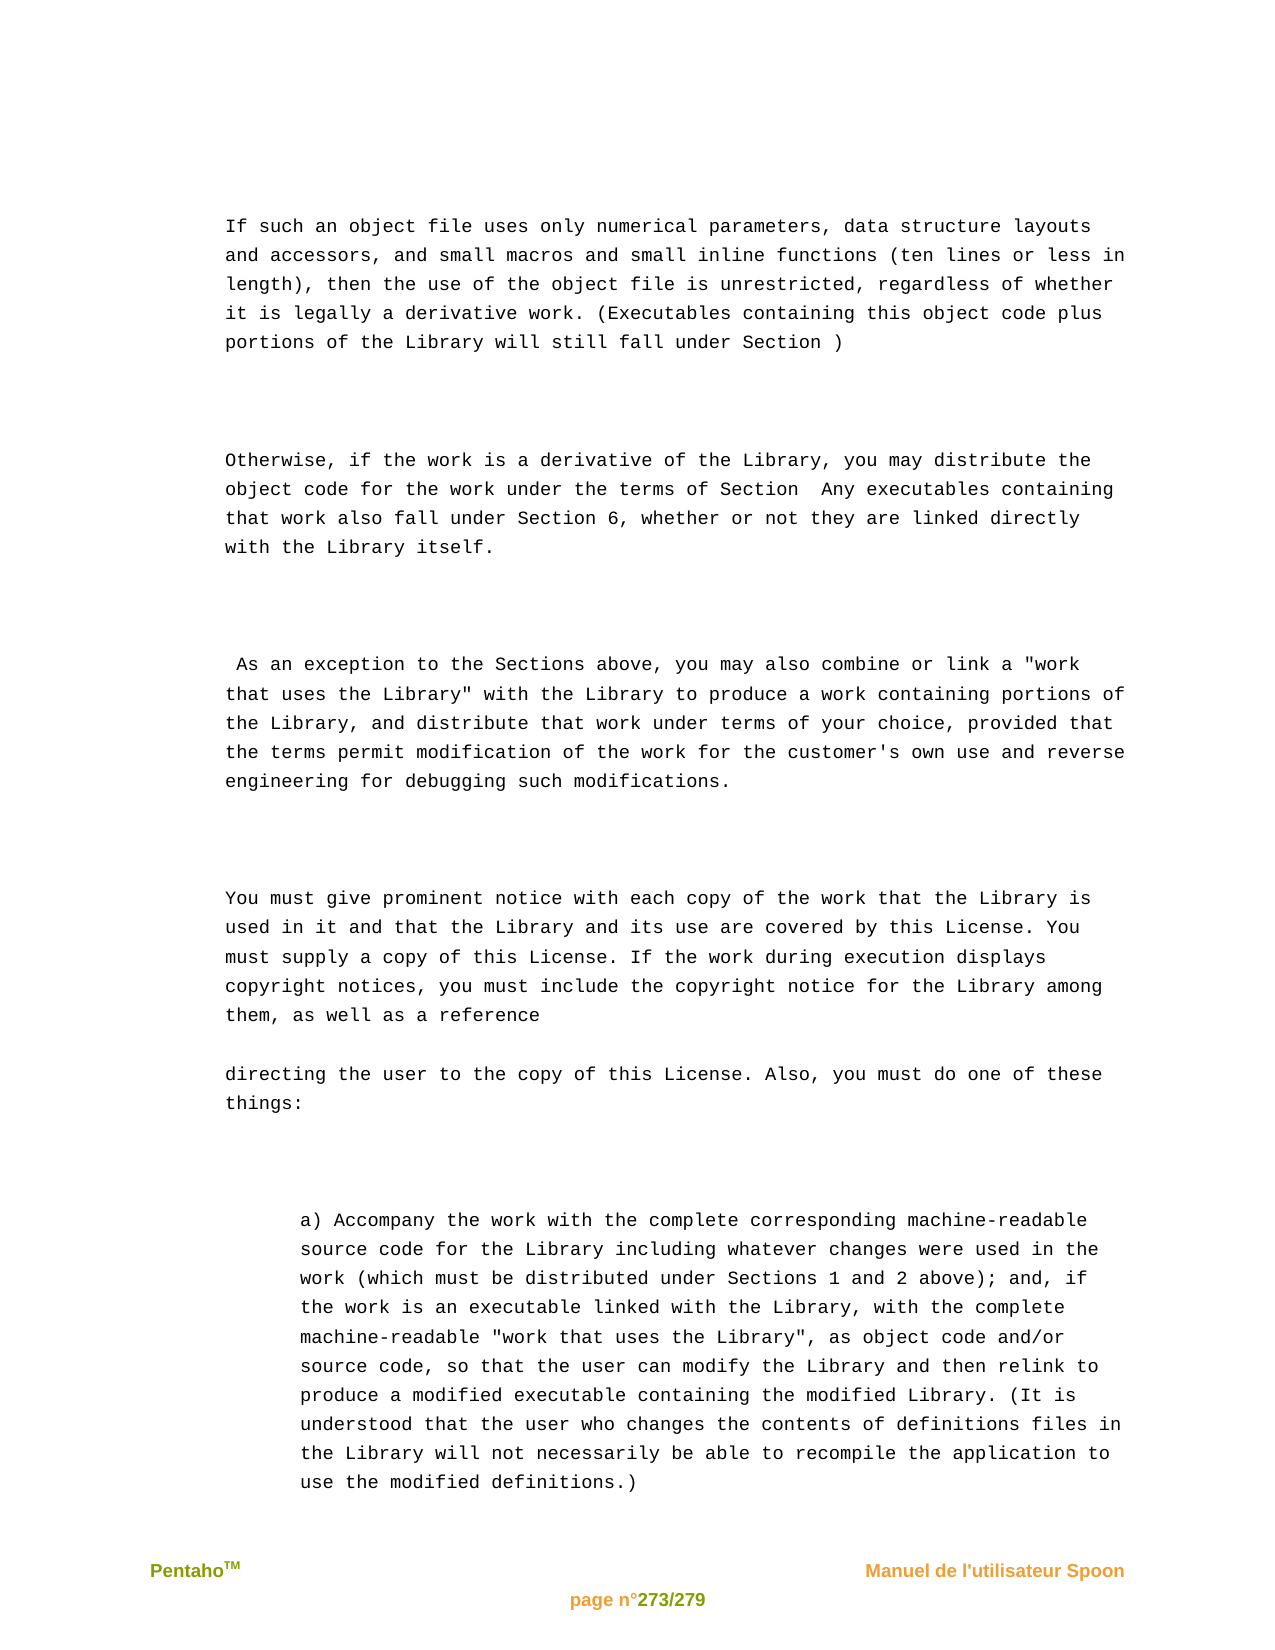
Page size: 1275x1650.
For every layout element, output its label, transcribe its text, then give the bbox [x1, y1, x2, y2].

text You must give prominent notice with each copy of the work that the Library is used in it and that the Library and its use are covered by this License. You must supply a copy of this License. If the work during execution displays copyright notices, you must include the copyright notice for the Library among them, as well as a reference [225, 881, 1125, 1027]
text As an exception to the Sections above, you may also combine or link a "work that uses the Library" with the Library to produce a work containing portions of the Library, and distribute that work under terms of your choice, provided that the terms permit modification of the work for the customer's own use and reverse engineering for debugging such modifications. [225, 647, 1125, 793]
text If such an object file uses only numerical parameters, data structure layouts and accessors, and small macros and small inline functions (ten lines or less in length), then the use of the object file is unrestricted, regardless of whether it is legally a derivative work. (Executables containing this object code plus portions of the Library will still fall under Section ) [225, 209, 1125, 354]
text Otherwise, if the work is a derivative of the Library, you may distribute the object code for the work under the terms of Section Any executables containing that work also fall under Section 6, whether or not they are linked directly with the Library itself. [225, 443, 1125, 559]
text directing the user to the copy of this License. Also, you must do one of these things: [225, 1057, 1125, 1115]
text a) Accompany the work with the complete corresponding machine-readable source code for the Library including whatever changes were used in the work (which must be distributed under Sections 1 and 2 above); and, if the work is an executable linked with the Library, with the complete machine-readable "work that uses the Library", as object code and/or source code, so that the user can modify the Library and then relink to produce a modified executable containing the modified Library. (It is understood that the user who changes the contents of definitions files in the Library will not necessarily be able to recompile the application to use the modified definitions.) [300, 1203, 1125, 1495]
